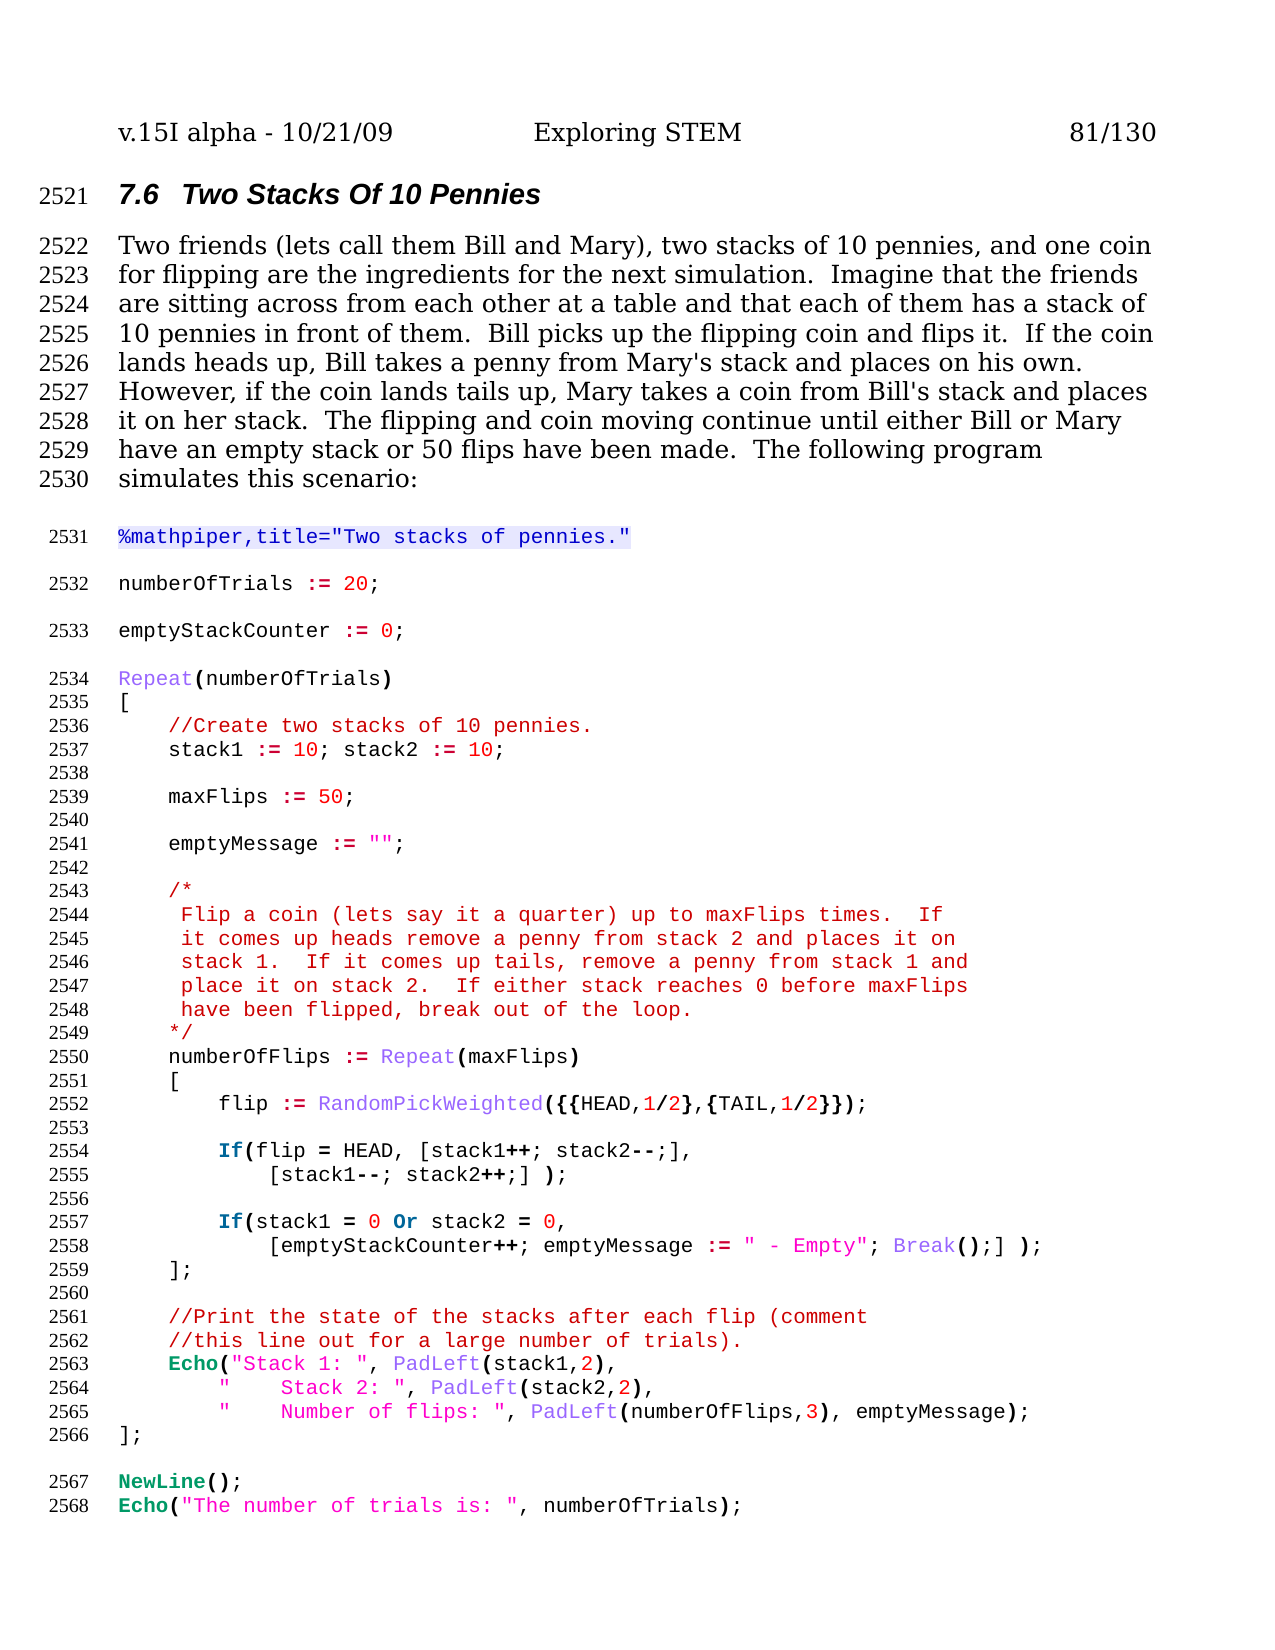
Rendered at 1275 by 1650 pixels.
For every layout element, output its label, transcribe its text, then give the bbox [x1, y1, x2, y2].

text Echo("Stack 1: ", PadLeft(stack1,2), [118, 1353, 1157, 1377]
text Two friends (lets call them Bill and Mary), two stacks of 10 pennies, and one coin for flipping are the ingredients for the next simulation. Imagine that the friends are sitting across from each other at a table and that each of them has a stack of 10 pennies in front of them. Bill picks up the flipping coin and flips it. If the coin lands heads up, Bill takes a penny from Mary's stack and places on his own. However, if the coin lands tails up, Mary takes a coin from Bill's stack and places it on her stack. The flipping and coin moving continue until either Bill or Mary have an empty stack or 50 flips have been made. The following program simulates this scenario: [118, 231, 1157, 494]
text [ [118, 691, 1157, 715]
text stack 1. If it comes up tails, remove a penny from stack 1 and [118, 951, 1157, 975]
text %mathpiper,title="Two stacks of pennies." [118, 526, 1157, 549]
text Echo("The number of trials is: ", numberOfTrials); [118, 1495, 1157, 1519]
text numberOfFlips := Repeat(maxFlips) [118, 1046, 1157, 1069]
text place it on stack 2. If either stack reaches 0 before maxFlips [118, 975, 1157, 999]
text If(flip = HEAD, [stack1++; stack2--;], [118, 1141, 1157, 1164]
text it comes up heads remove a penny from stack 2 and places it on [118, 928, 1157, 951]
text maxFlips := 50; [118, 786, 1157, 809]
text stack1 := 10; stack2 := 10; [118, 738, 1157, 762]
text */ [118, 1022, 1157, 1046]
text emptyMessage := ""; [118, 833, 1157, 857]
text have been flipped, break out of the loop. [118, 999, 1157, 1022]
text flip := RandomPickWeighted({{HEAD,1/2},{TAIL,1/2}}); [118, 1093, 1157, 1117]
subtitle Two Stacks Of 10 Pennies [118, 177, 1157, 210]
text //Create two stacks of 10 pennies. [118, 715, 1157, 738]
text " Stack 2: ", PadLeft(stack2,2), [118, 1377, 1157, 1401]
text ]; [118, 1424, 1157, 1448]
text ]; [118, 1259, 1157, 1282]
text numberOfTrials := 20; [118, 573, 1157, 597]
text /* [118, 880, 1157, 904]
text " Number of flips: ", PadLeft(numberOfFlips,3), emptyMessage); [118, 1401, 1157, 1424]
text [emptyStackCounter++; emptyMessage := " - Empty"; Break();] ); [118, 1235, 1157, 1259]
text Repeat(numberOfTrials) [118, 668, 1157, 691]
text //Print the state of the stacks after each flip (comment [118, 1306, 1157, 1330]
text Flip a coin (lets say it a quarter) up to maxFlips times. If [118, 904, 1157, 928]
text emptyStackCounter := 0; [118, 620, 1157, 644]
text //this line out for a large number of trials). [118, 1330, 1157, 1353]
text [ [118, 1069, 1157, 1093]
text If(stack1 = 0 Or stack2 = 0, [118, 1211, 1157, 1235]
text [stack1--; stack2++;] ); [118, 1164, 1157, 1188]
text NewLine(); [118, 1472, 1157, 1495]
